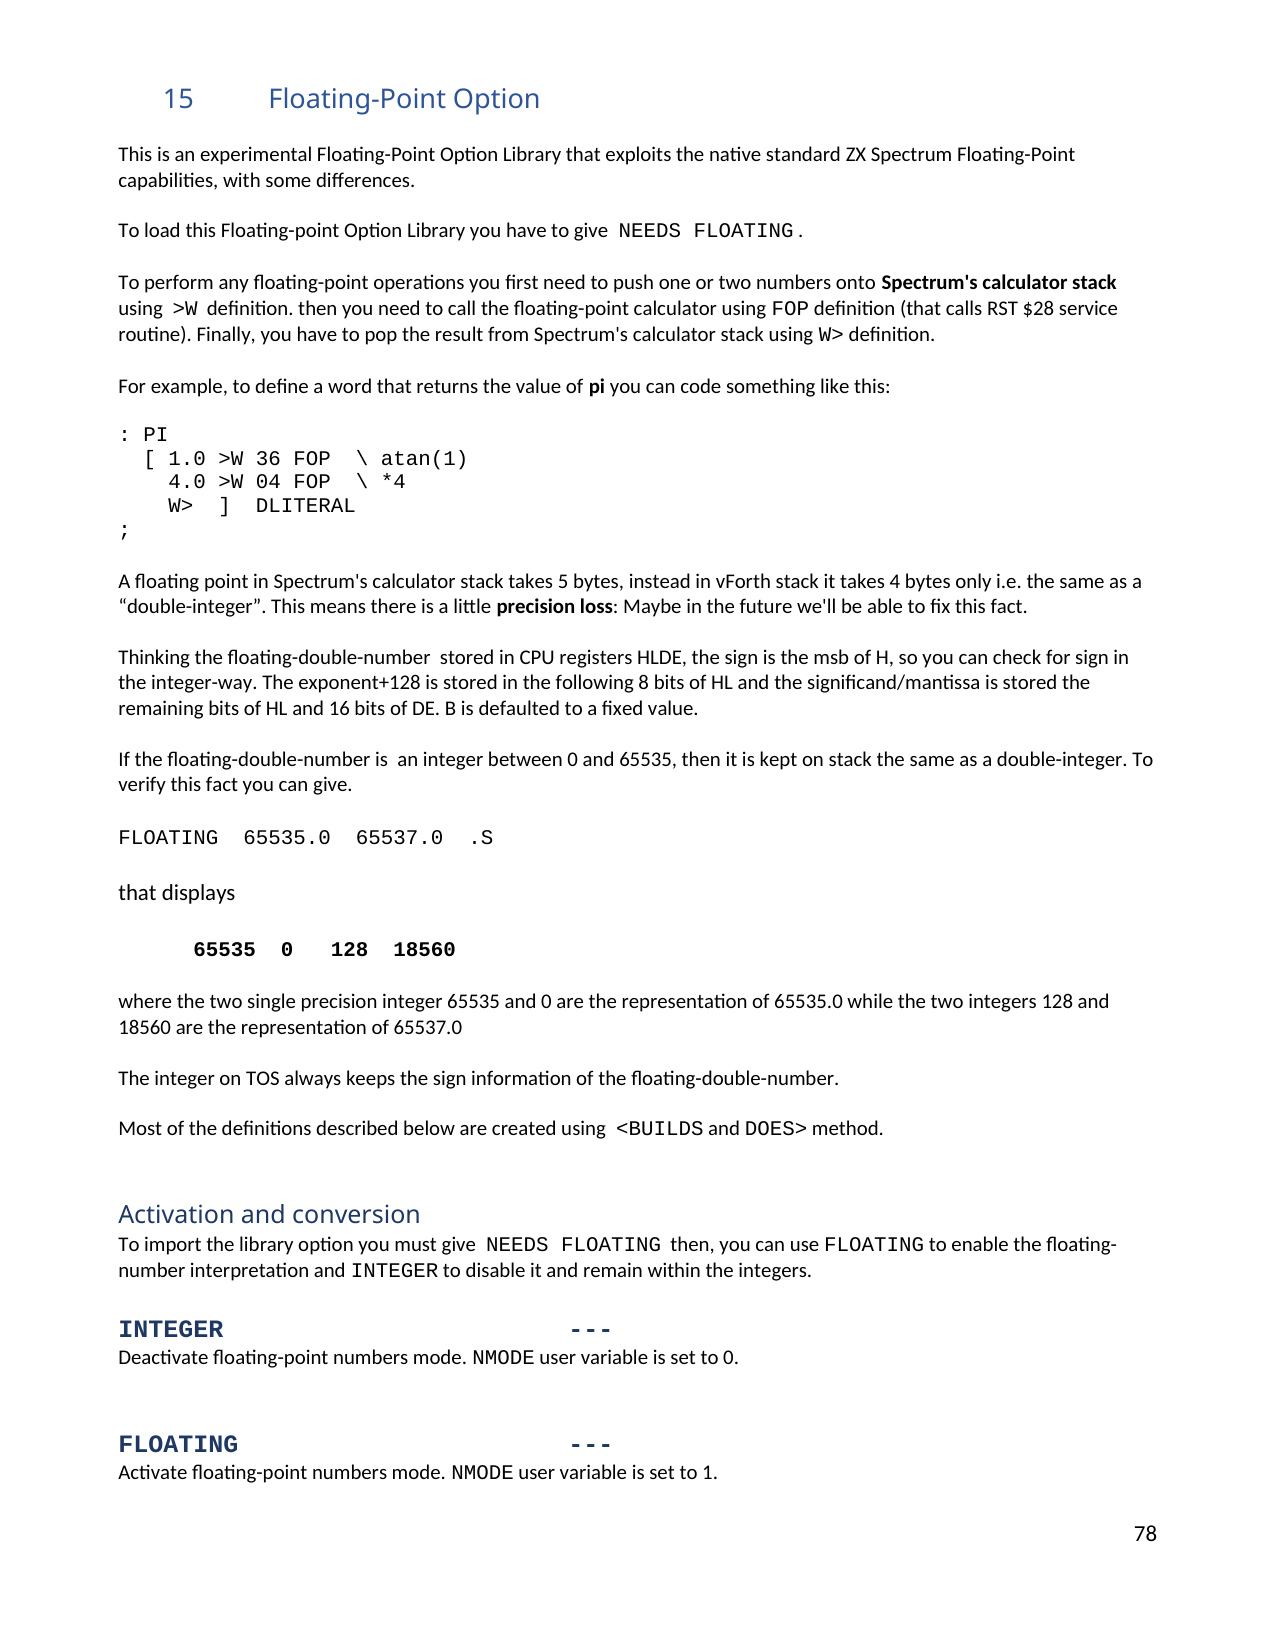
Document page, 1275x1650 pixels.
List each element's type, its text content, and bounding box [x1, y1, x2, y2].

text Thinking the floating-double-number stored in CPU registers HLDE, the sign is the msb of H, so you can check for sign in the integer-way. The exponent+128 is stored in the following 8 bits of HL and the significand/mantissa is stored the remaining bits of HL and 16 bits of DE. B is defaulted to a fixed value. [118, 644, 1157, 746]
text This is an experimental Floating-Point Option Library that exploits the native standard ZX Spectrum Floating-Point capabilities, with some differences. [118, 141, 1157, 192]
subtitle Activation and conversion [118, 1197, 1157, 1231]
text The integer on TOS always keeps the sign information of the floating-double-number. [118, 1065, 1157, 1090]
text To load this Floating-point Option Library you have to give NEEDS FLOATING . [118, 218, 1157, 244]
text where the two single precision integer 65535 and 0 are the representation of 65535.0 while the two integers 128 and 18560 are the representation of 65537.0 [118, 988, 1157, 1039]
text To perform any floating-point operations you first need to push one or two numbers onto Spectrum's calculator stack using >W definition. then you need to call the floating-point calculator using FOP definition (that calls RST $28 service routine). Finally, you have to pop the result from Spectrum's calculator stack using W> definition. [118, 269, 1157, 348]
text For example, to define a word that returns the value of pi you can code something like this: [118, 373, 1157, 399]
subtitle INTEGER --- [118, 1316, 1157, 1344]
text Activate floating-point numbers mode. NMODE user variable is set to 1. [118, 1459, 1157, 1486]
text : PI [ 1.0 >W 36 FOP \ atan(1) 4.0 >W 04 FOP \ *4 W> ] DLITERAL ; [118, 424, 1157, 542]
text Most of the definitions described below are created using <BUILDS and DOES> method. [118, 1116, 1157, 1142]
text Deactivate floating-point numbers mode. NMODE user variable is set to 0. [118, 1344, 1157, 1371]
text that displays [118, 878, 1157, 907]
text A floating point in Spectrum's calculator stack takes 5 bytes, instead in vForth stack it takes 4 bytes only i.e. the same as a “double-integer”. This means there is a little precision loss: Maybe in the future we'll be able to fix this fact. [118, 568, 1157, 619]
text FLOATING 65535.0 65537.0 .S [118, 822, 1157, 851]
text 65535 0 128 18560 [118, 934, 1157, 963]
text If the floating-double-number is an integer between 0 and 65535, then it is kept on stack the same as a double-integer. To verify this fact you can give. [118, 746, 1157, 797]
subtitle Floating-Point Option [156, 79, 1157, 116]
text To import the library option you must give NEEDS FLOATING then, you can use FLOATING to enable the floating-number interpretation and INTEGER to disable it and remain within the integers. [118, 1231, 1157, 1284]
subtitle FLOATING --- [118, 1431, 1157, 1459]
